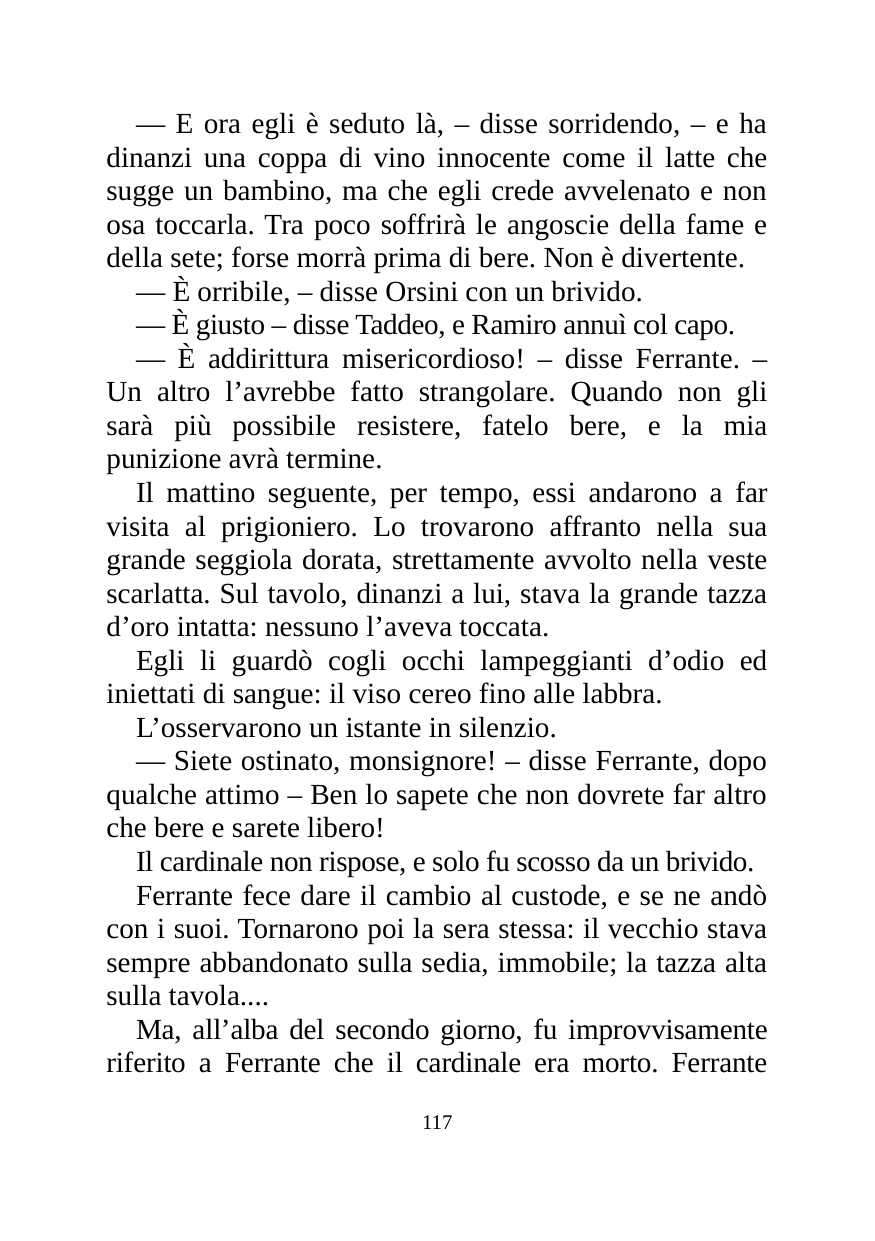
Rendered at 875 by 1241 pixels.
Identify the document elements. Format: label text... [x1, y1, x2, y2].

text — È orribile, – disse Orsini con un brivido. [106, 274, 768, 307]
text Egli li guardò cogli occhi lampeggianti d’odio ed iniettati di sangue: il viso cereo fino alle labbra. [106, 643, 768, 710]
text L’osservarono un istante in silenzio. [106, 710, 768, 743]
text Il cardinale non rispose, e solo fu scosso da un brivido. [106, 844, 768, 878]
text — È addirittura misericordioso! – disse Ferrante. – Un altro l’avrebbe fatto strangolare. Quando non gli sarà più possibile resistere, fatelo bere, e la mia punizione avrà termine. [106, 341, 768, 475]
text Il mattino seguente, per tempo, essi andarono a far visita al prigioniero. Lo trovarono affranto nella sua grande seggiola dorata, strettamente avvolto nella veste scarlatta. Sul tavolo, dinanzi a lui, stava la grande tazza d’oro intatta: nessuno l’aveva toccata. [106, 475, 768, 643]
text Ma, all’alba del secondo giorno, fu improvvisamente riferito a Ferrante che il cardinale era morto. Ferrante [106, 1012, 768, 1079]
text — E ora egli è seduto là, – disse sorridendo, – e ha dinanzi una coppa di vino innocente come il latte che sugge un bambino, ma che egli crede avvelenato e non osa toccarla. Tra poco soffrirà le angoscie della fame e della sete; forse morrà prima di bere. Non è divertente. [106, 106, 768, 274]
text — È giusto – disse Taddeo, e Ramiro annuì col capo. [106, 307, 768, 341]
text Ferrante fece dare il cambio al custode, e se ne andò con i suoi. Tornarono poi la sera stessa: il vecchio stava sempre abbandonato sulla sedia, immobile; la tazza alta sulla tavola.... [106, 878, 768, 1012]
text — Siete ostinato, monsignore! – disse Ferrante, dopo qualche attimo – Ben lo sapete che non dovrete far altro che bere e sarete libero! [106, 743, 768, 844]
